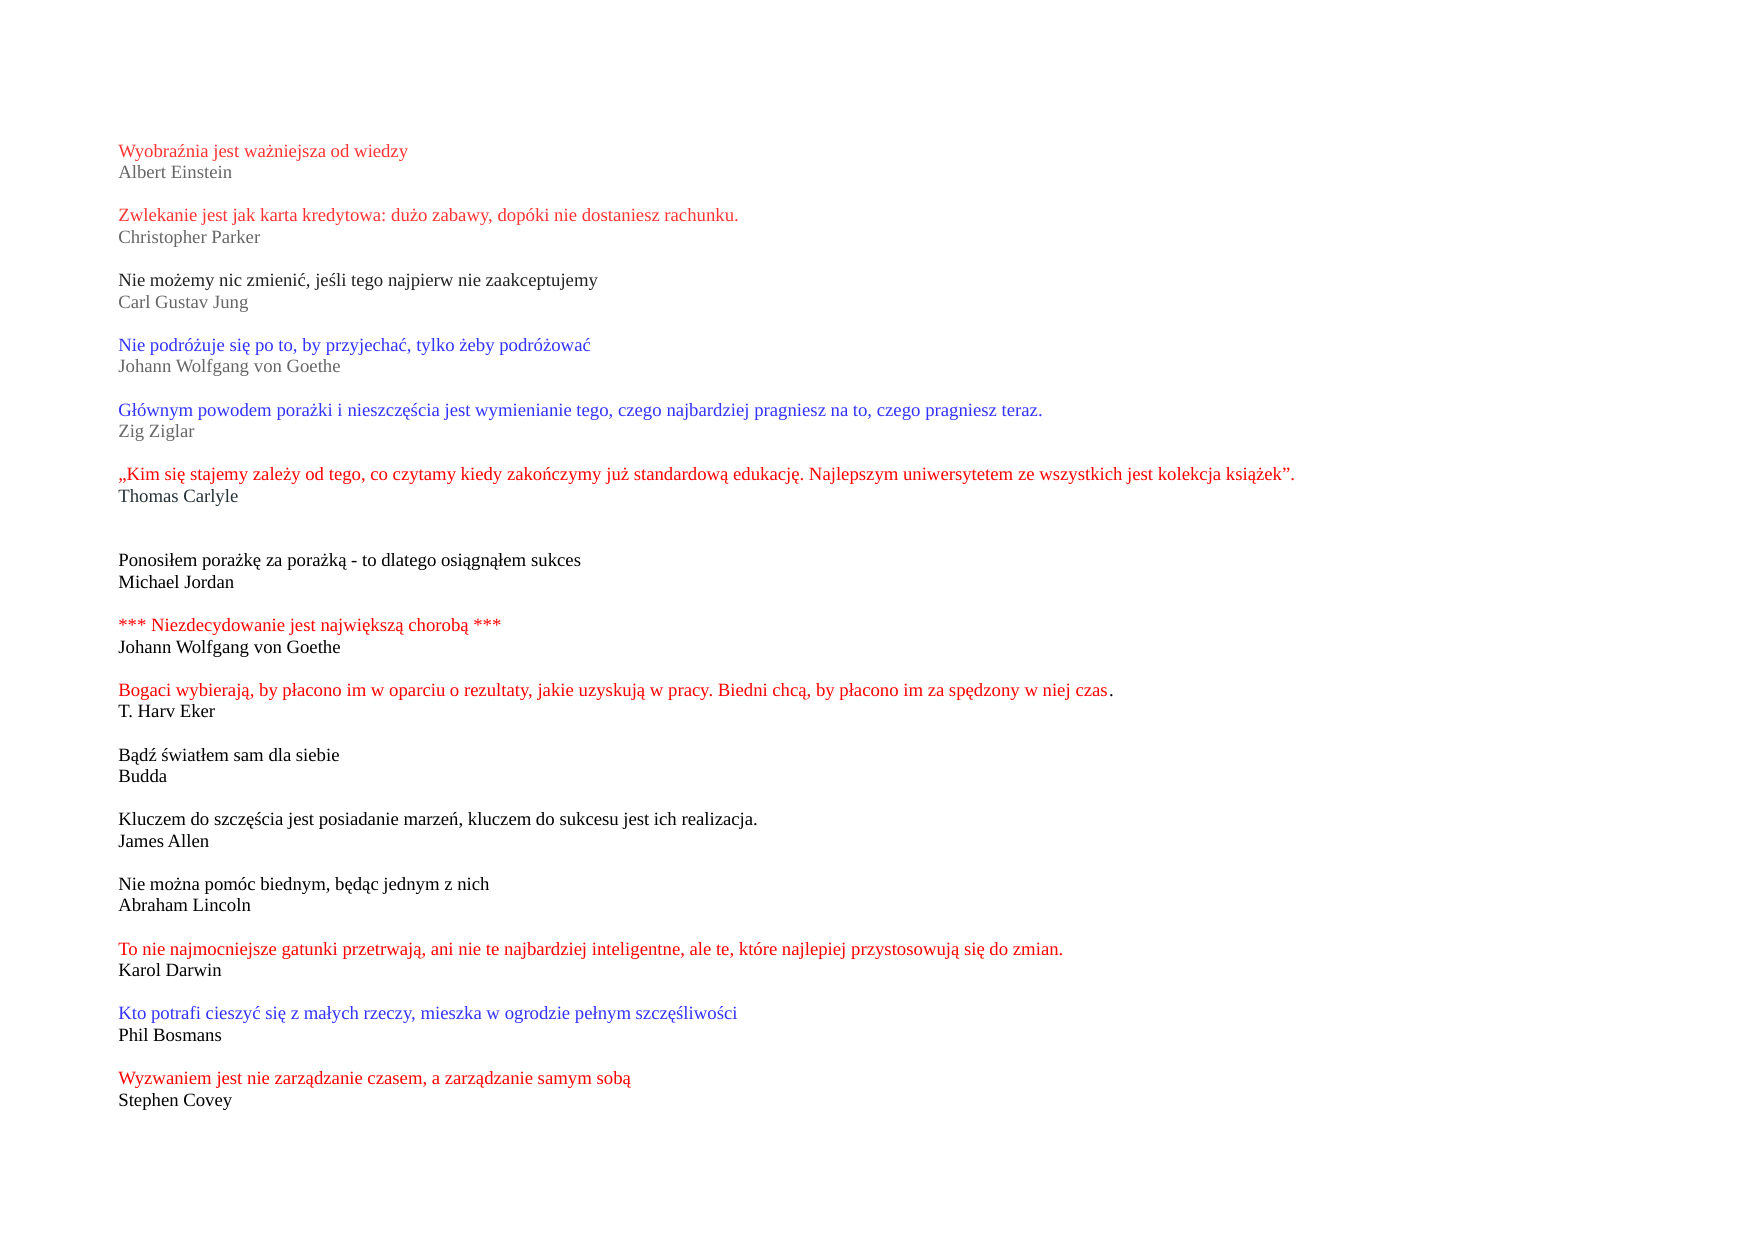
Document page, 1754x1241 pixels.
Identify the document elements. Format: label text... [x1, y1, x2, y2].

text „Kim się stajemy zależy od tego, co czytamy kiedy zakończymy już standardową edukację. Najlepszym uniwersytetem ze wszystkich jest kolekcja książek”. [118, 463, 1636, 485]
text Nie podróżuje się po to, by przyjechać, tylko żeby podróżować [118, 334, 1636, 355]
text Kto potrafi cieszyć się z małych rzeczy, mieszka w ogrodzie pełnym szczęśliwości [118, 1002, 1636, 1024]
text Abraham Lincoln [118, 894, 1636, 916]
text Budda [118, 765, 1636, 787]
text Christopher Parker [118, 226, 1636, 247]
text T. Harv Eker [118, 700, 1636, 722]
text Kluczem do szczęścia jest posiadanie marzeń, kluczem do sukcesu jest ich realizacja. [118, 808, 1636, 830]
text Johann Wolfgang von Goethe [118, 355, 1636, 377]
text Johann Wolfgang von Goethe [118, 636, 1636, 657]
text James Allen [118, 830, 1636, 851]
text Wyobraźnia jest ważniejsza od wiedzy [118, 140, 1636, 161]
text Zwlekanie jest jak karta kredytowa: dużo zabawy, dopóki nie dostaniesz rachunku. [118, 204, 1636, 226]
text Nie możemy nic zmienić, jeśli tego najpierw nie zaakceptujemy [118, 269, 1636, 291]
text To nie najmocniejsze gatunki przetrwają, ani nie te najbardziej inteligentne, ale te, które najlepiej przystosowują się do zmian. [118, 937, 1636, 959]
text Albert Einstein [118, 161, 1636, 183]
text Nie można pomóc biednym, będąc jednym z nich [118, 873, 1636, 894]
text Carl Gustav Jung [118, 291, 1636, 312]
text Phil Bosmans [118, 1024, 1636, 1045]
text Stephen Covey [118, 1088, 1636, 1110]
text Wyzwaniem jest nie zarządzanie czasem, a zarządzanie samym sobą [118, 1067, 1636, 1088]
text *** Niezdecydowanie jest największą chorobą *** [118, 614, 1636, 636]
text Thomas Carlyle [118, 485, 1636, 506]
text Głównym powodem porażki i nieszczęścia jest wymienianie tego, czego najbardziej pragniesz na to, czego pragniesz teraz. [118, 398, 1636, 420]
text Bogaci wybierają, by płacono im w oparciu o rezultaty, jakie uzyskują w pracy. Biedni chcą, by płacono im za spędzony w niej czas. [118, 679, 1636, 700]
text Ponosiłem porażkę za porażką - to dlatego osiągnąłem sukces [118, 549, 1636, 571]
text Bądź światłem sam dla siebie [118, 743, 1636, 765]
text Michael Jordan [118, 571, 1636, 592]
text Zig Ziglar [118, 420, 1636, 442]
text Karol Darwin [118, 959, 1636, 981]
